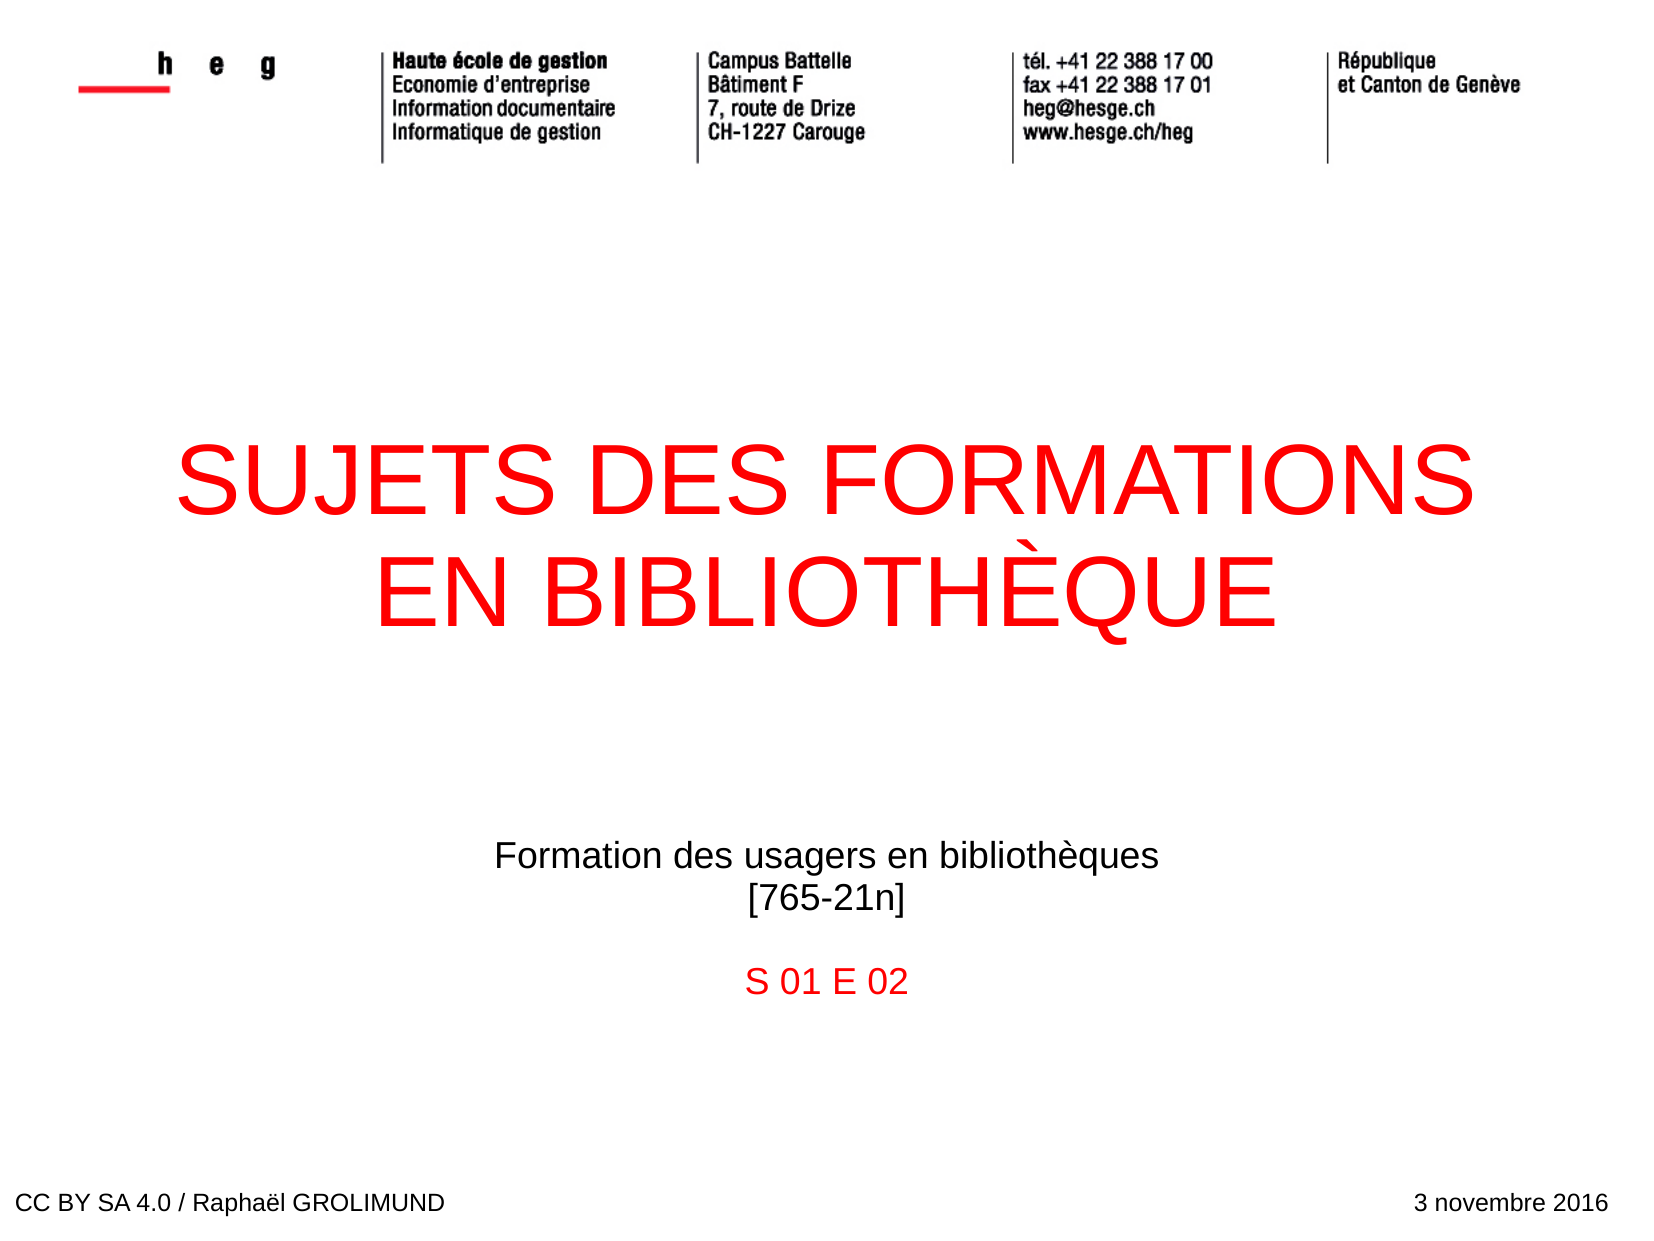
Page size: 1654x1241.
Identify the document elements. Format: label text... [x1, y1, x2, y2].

text_box SUJETS DES FORMATIONS EN BIBLIOTHÈQUE [147, 416, 1506, 655]
picture [0, 0, 1654, 208]
text_box Formation des usagers en bibliothèques [765-21n] S 01 E 02 [354, 826, 1300, 1010]
text_box CC BY SA 4.0 / Raphaël GROLIMUND 3 novembre 2016 [0, 1181, 1654, 1224]
